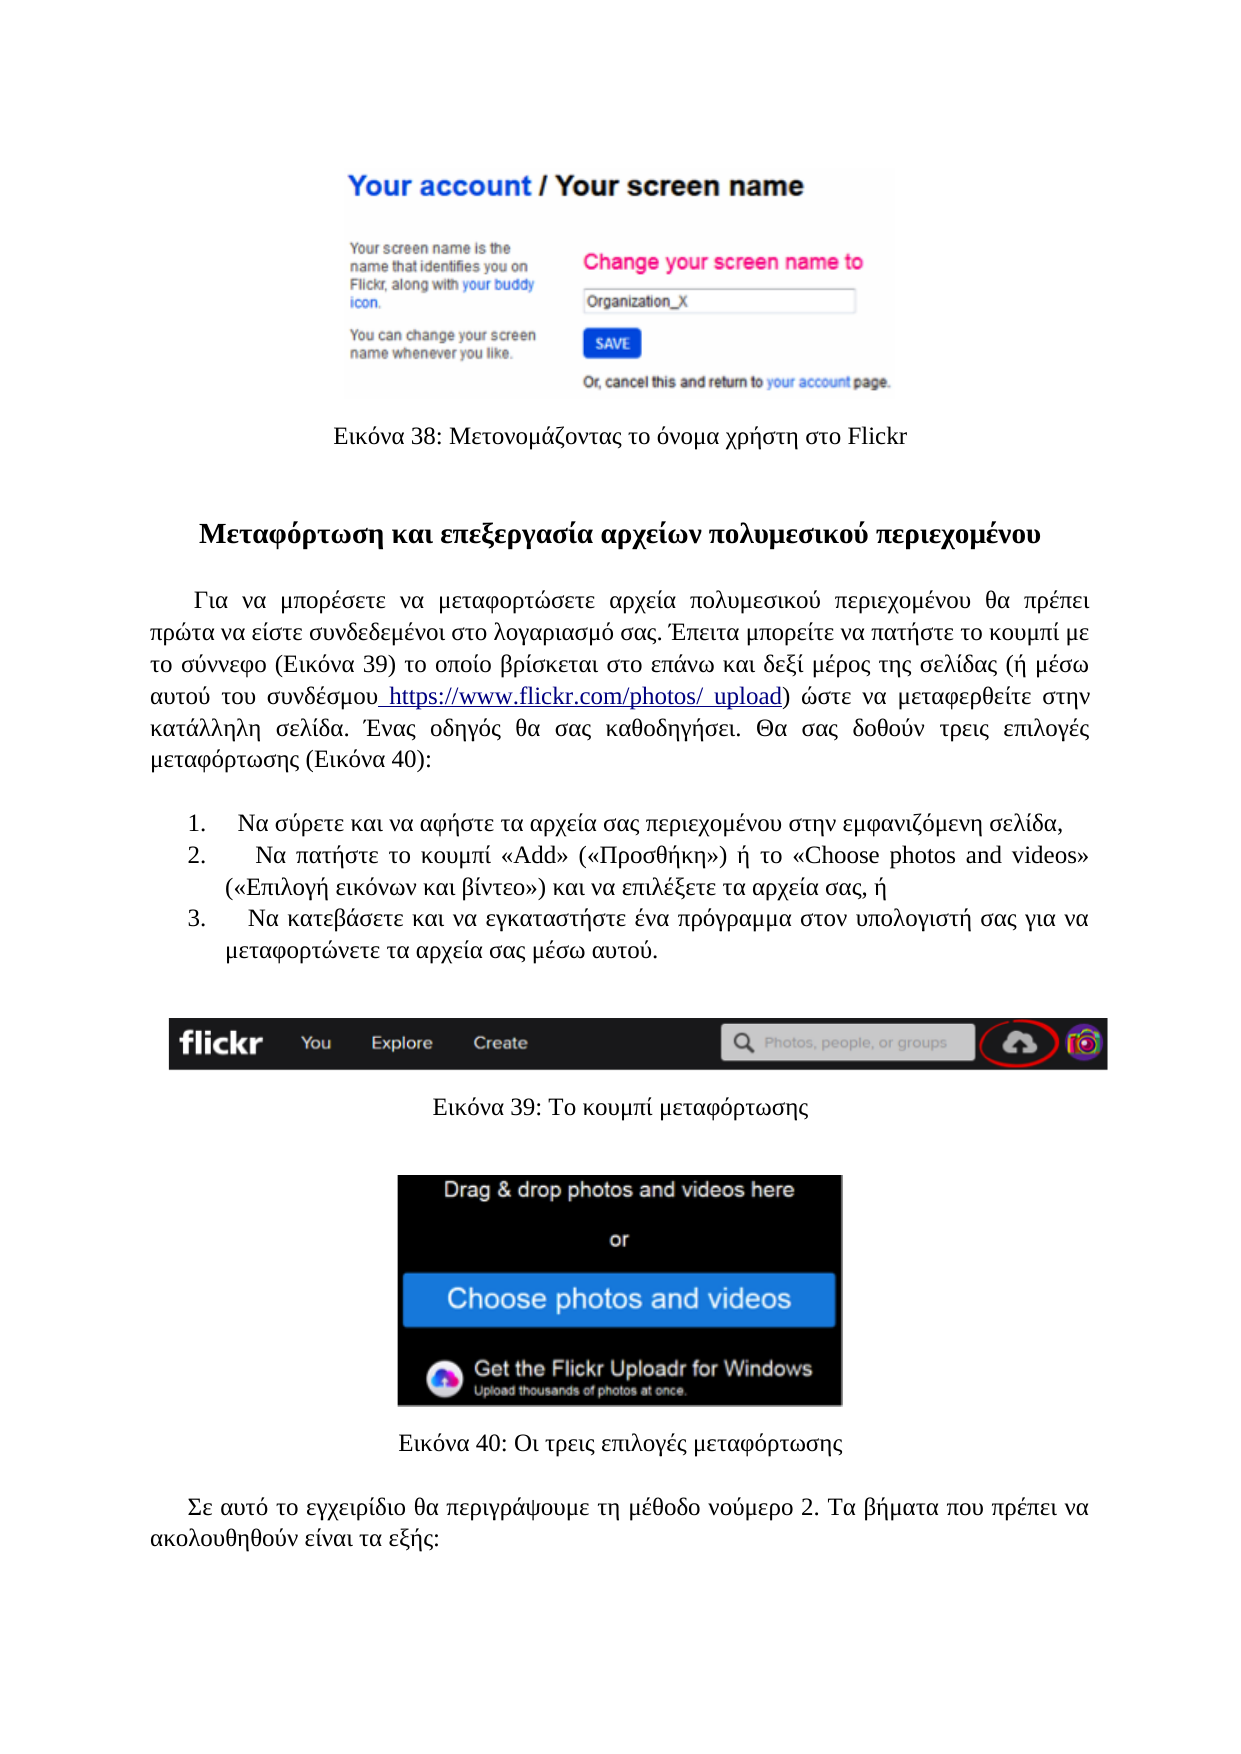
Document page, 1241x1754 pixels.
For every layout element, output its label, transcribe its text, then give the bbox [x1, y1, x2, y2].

picture [343, 168, 897, 400]
text Εικόνα 40: Οι τρεις επιλογές μεταφόρτωσης [150, 1429, 1091, 1457]
picture [397, 1175, 843, 1407]
text Σε αυτό το εγχειρίδιο θα περιγράψουμε τη μέθοδο νούμερο 2. Τα βήματα που πρέπει να ακολουθηθούν είναι τα εξής: [150, 1493, 1091, 1552]
text Εικόνα 39: Το κουμπί μεταφόρτωσης [150, 1093, 1091, 1121]
text 3. Να κατεβάσετε και να εγκαταστήστε ένα πρόγραμμα στον υπολογιστή σας για να μεταφορτώνετε τα αρχεία σας μέσω αυτού. [187, 904, 1091, 964]
text Μεταφόρτωση και επεξεργασία αρχείων πολυμεσικού περιεχομένου [150, 518, 1091, 550]
text Για να μπορέσετε να μεταφορτώσετε αρχεία πολυμεσικού περιεχομένου θα πρέπει πρώτα να είστε συνδεδεμένοι στο λογαριασμό σας. Έπειτα μπορείτε να πατήστε το κουμπί με το σύννεφο (Εικόνα 39) το οποίο βρίσκεται στο επάνω και δεξί μέρος της σελίδας (ή μέσω αυτού του συνδέσμου https://www.flickr.com/photos/ upload) ώστε να μεταφερθείτε στην κατάλληλη σελίδα. Ένας οδηγός θα σας καθοδηγήσει. Θα σας δοθούν τρεις επιλογές μεταφόρτωσης (Εικόνα 40): [150, 587, 1091, 773]
text Εικόνα 38: Μετονομάζοντας το όνομα χρήστη στο Flickr [150, 422, 1091, 450]
text 2. Να πατήστε το κουμπί «Add» («Προσθήκη») ή το «Choose photos and videos» («Επιλογή εικόνων και βίντεο») και να επιλέξετε τα αρχεία σας, ή [187, 841, 1091, 900]
text 1. Να σύρετε και να αφήστε τα αρχεία σας περιεχομένου στην εμφανιζόμενη σελίδα, [187, 809, 1091, 837]
picture [168, 1018, 1109, 1071]
